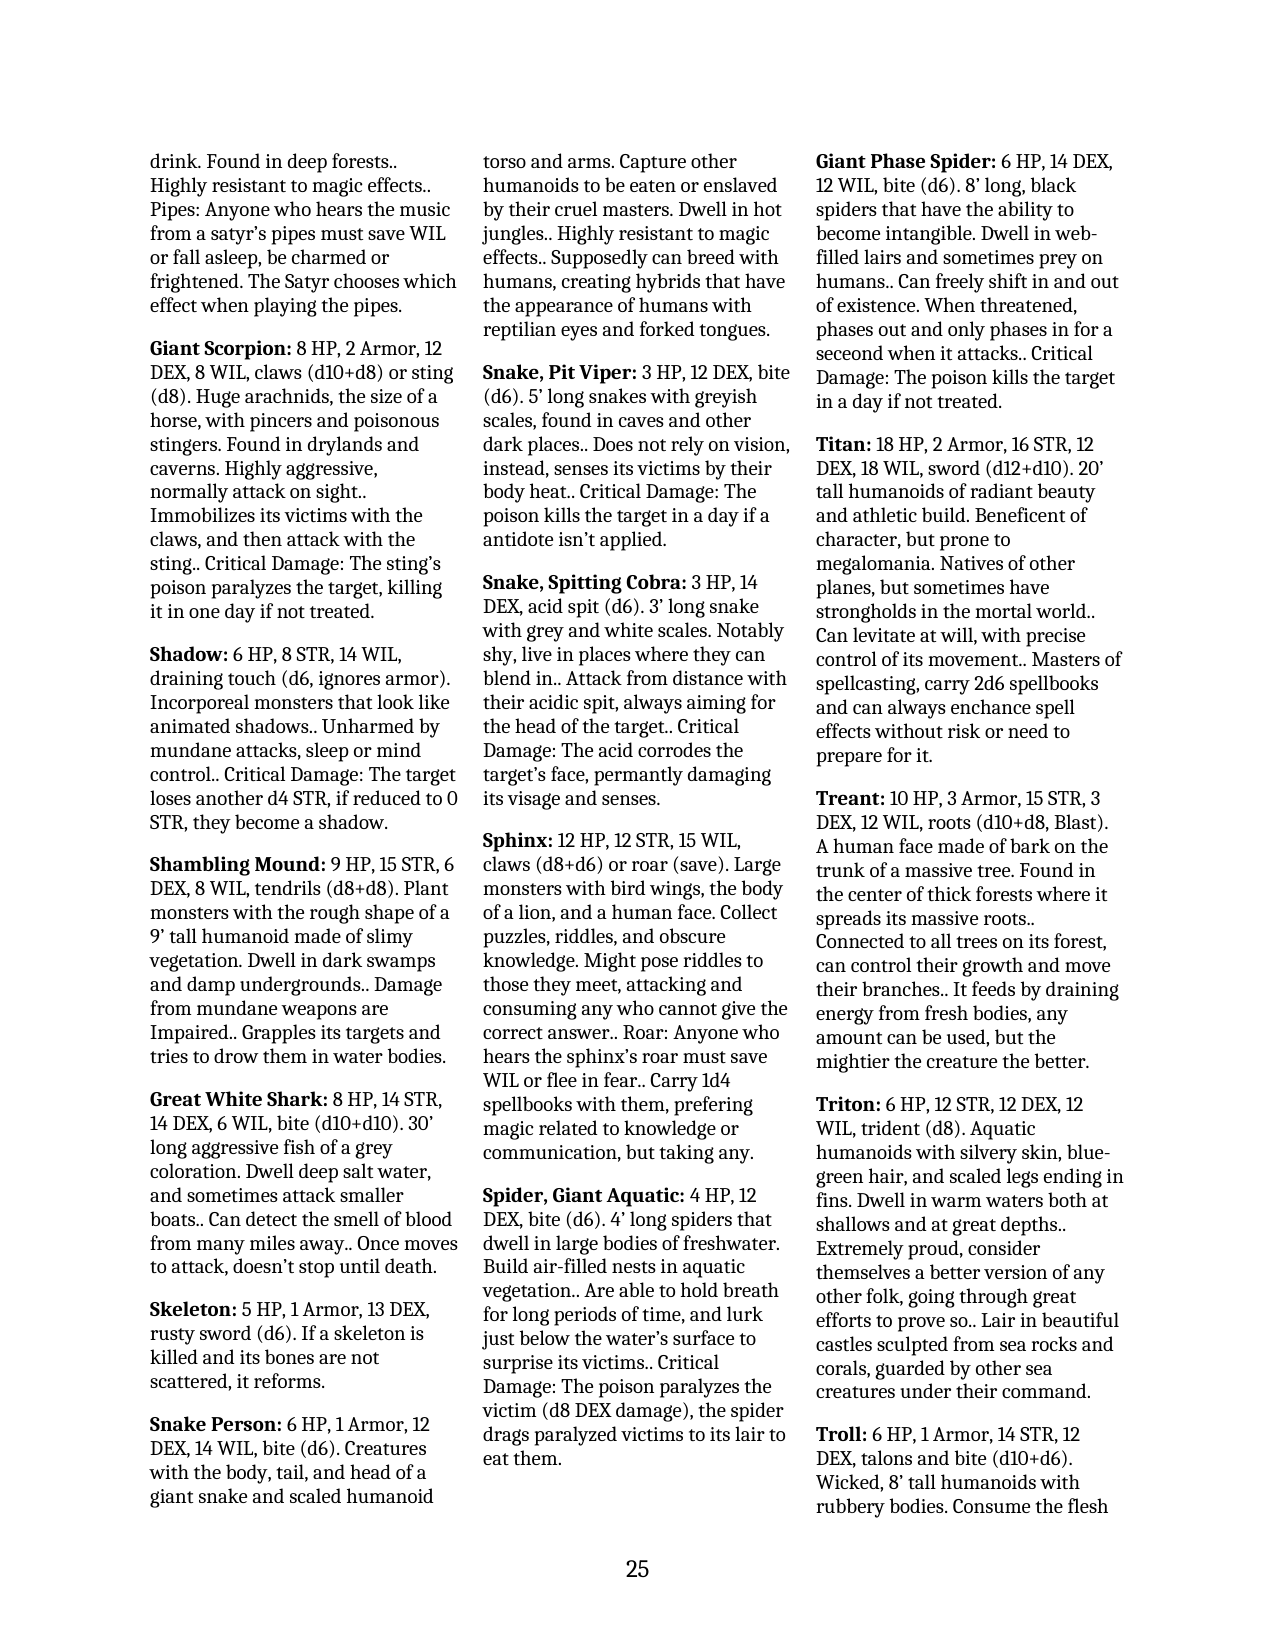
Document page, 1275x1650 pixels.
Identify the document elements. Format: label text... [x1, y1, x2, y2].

text Giant Phase Spider: 6 HP, 14 DEX, 12 WIL, bite (d6). 8’ long, black spiders that have the ability to become intangible. Dwell in web-filled lairs and sometimes prey on humans.. Can freely shift in and out of existence. When threatened, phases out and only phases in for a seceond when it attacks.. Critical Damage: The poison kills the target in a day if not treated. [816, 150, 1125, 413]
text Skeleton: 5 HP, 1 Armor, 13 DEX, rusty sword (d6). If a skeleton is killed and its bones are not scattered, it reforms. [150, 1298, 459, 1394]
text Triton: 6 HP, 12 STR, 12 DEX, 12 WIL, trident (d8). Aquatic humanoids with silvery skin, blue-green hair, and scaled legs ending in fins. Dwell in warm waters both at shallows and at great depths.. Extremely proud, consider themselves a better version of any other folk, going through great efforts to prove so.. Lair in beautiful castles sculpted from sea rocks and corals, guarded by other sea creatures under their command. [816, 1093, 1125, 1404]
text Great White Shark: 8 HP, 14 STR, 14 DEX, 6 WIL, bite (d10+d10). 30’ long aggressive fish of a grey coloration. Dwell deep salt water, and sometimes attack smaller boats.. Can detect the smell of blood from many miles away.. Once moves to attack, doesn’t stop until death. [150, 1087, 459, 1279]
text drink. Found in deep forests.. Highly resistant to magic effects.. Pipes: Anyone who hears the music from a satyr’s pipes must save WIL or fall asleep, be charmed or frightened. The Satyr chooses which effect when playing the pipes. [150, 150, 459, 318]
text Snake, Pit Viper: 3 HP, 12 DEX, bite (d6). 5’ long snakes with greyish scales, found in caves and other dark places.. Does not rely on vision, instead, senses its victims by their body heat.. Critical Damage: The poison kills the target in a day if a antidote isn’t applied. [483, 360, 792, 552]
text Titan: 18 HP, 2 Armor, 16 STR, 12 DEX, 18 WIL, sword (d12+d10). 20’ tall humanoids of radiant beauty and athletic build. Beneficent of character, but prone to megalomania. Natives of other planes, but sometimes have strongholds in the mortal world.. Can levitate at will, with precise control of its movement.. Masters of spellcasting, carry 2d6 spellbooks and can always enchance spell effects without risk or need to prepare for it. [816, 432, 1125, 768]
text Snake Person: 6 HP, 1 Armor, 12 DEX, 14 WIL, bite (d6). Creatures with the body, tail, and head of a giant snake and scaled humanoid [150, 1412, 459, 1508]
text Giant Scorpion: 8 HP, 2 Armor, 12 DEX, 8 WIL, claws (d10+d8) or sting (d8). Huge arachnids, the size of a horse, with pincers and poisonous stingers. Found in drylands and caverns. Highly aggressive, normally attack on sight.. Immobilizes its victims with the claws, and then attack with the sting.. Critical Damage: The sting’s poison paralyzes the target, killing it in one day if not treated. [150, 336, 459, 624]
text Spider, Giant Aquatic: 4 HP, 12 DEX, bite (d6). 4’ long spiders that dwell in large bodies of freshwater. Build air-filled nests in aquatic vegetation.. Are able to hold breath for long periods of time, and lurk just below the water’s surface to surprise its victims.. Critical Damage: The poison paralyzes the victim (d8 DEX damage), the spider drags paralyzed victims to its lair to eat them. [483, 1183, 792, 1471]
text Snake, Spitting Cobra: 3 HP, 14 DEX, acid spit (d6). 3’ long snake with grey and white scales. Notably shy, live in places where they can blend in.. Attack from distance with their acidic spit, always aiming for the head of the target.. Critical Damage: The acid corrodes the target’s face, permantly damaging its visage and senses. [483, 571, 792, 810]
text Troll: 6 HP, 1 Armor, 14 STR, 12 DEX, talons and bite (d10+d6). Wicked, 8’ tall humanoids with rubbery bodies. Consume the flesh [816, 1423, 1125, 1519]
text torso and arms. Capture other humanoids to be eaten or enslaved by their cruel masters. Dwell in hot jungles.. Highly resistant to magic effects.. Supposedly can breed with humans, creating hybrids that have the appearance of humans with reptilian eyes and forked tongues. [483, 150, 792, 342]
text Sphinx: 12 HP, 12 STR, 15 WIL, claws (d8+d6) or roar (save). Large monsters with bird wings, the body of a lion, and a human face. Collect puzzles, riddles, and obscure knowledge. Might pose riddles to those they meet, attacking and consuming any who cannot give the correct answer.. Roar: Anyone who hears the sphinx’s roar must save WIL or flee in fear.. Carry 1d4 spellbooks with them, prefering magic related to knowledge or communication, but taking any. [483, 829, 792, 1164]
text Treant: 10 HP, 3 Armor, 15 STR, 3 DEX, 12 WIL, roots (d10+d8, Blast). A human face made of bark on the trunk of a massive tree. Found in the center of thick forests where it spreads its massive roots.. Connected to all trees on its forest, can control their growth and move their branches.. It feeds by draining energy from fresh bodies, any amount can be used, but the mightier the creature the better. [816, 786, 1125, 1074]
text Shambling Mound: 9 HP, 15 STR, 6 DEX, 8 WIL, tendrils (d8+d8). Plant monsters with the rough shape of a 9’ tall humanoid made of slimy vegetation. Dwell in dark swamps and damp undergrounds.. Damage from mundane weapons are Impaired.. Grapples its targets and tries to drow them in water bodies. [150, 853, 459, 1069]
text Shadow: 6 HP, 8 STR, 14 WIL, draining touch (d6, ignores armor). Incorporeal monsters that look like animated shadows.. Unharmed by mundane attacks, sleep or mind control.. Critical Damage: The target loses another d4 STR, if reduced to 0 STR, they become a shadow. [150, 643, 459, 834]
